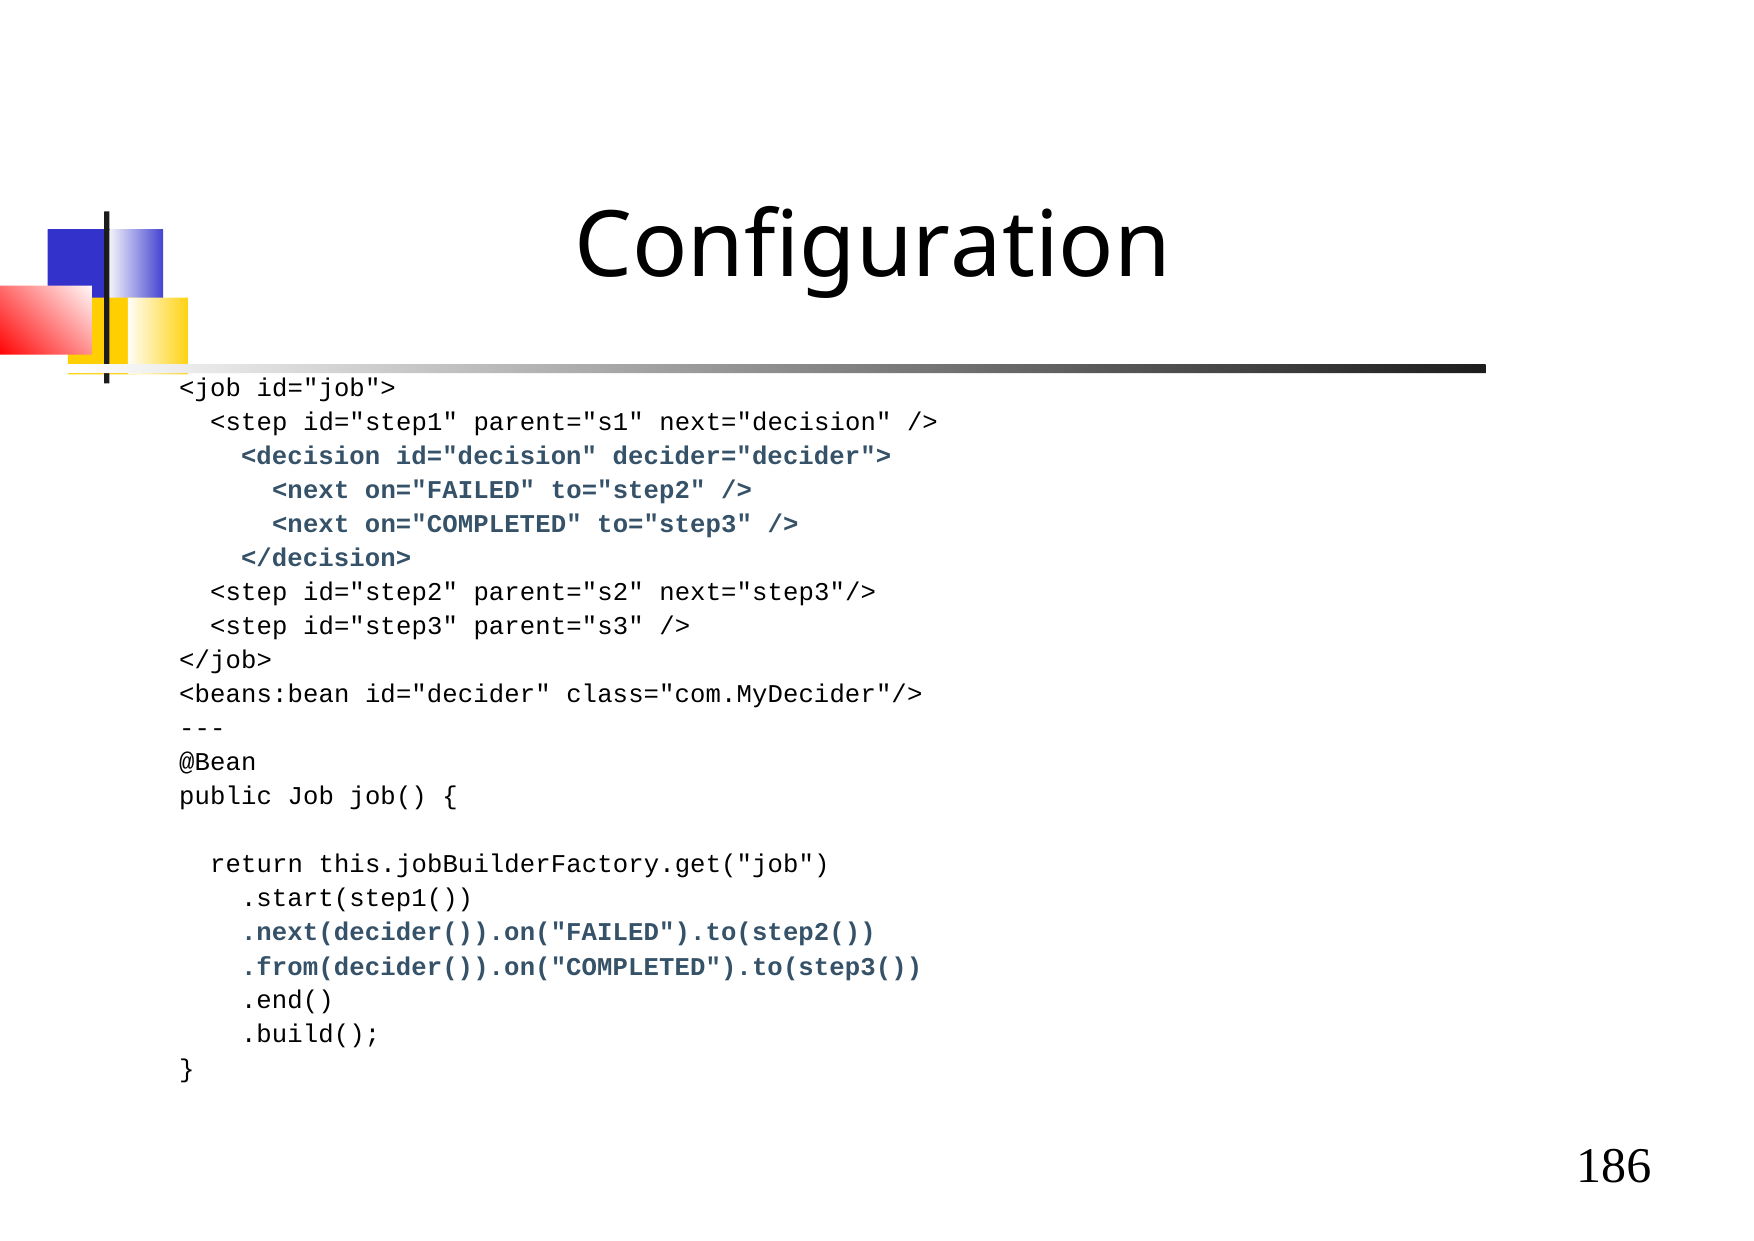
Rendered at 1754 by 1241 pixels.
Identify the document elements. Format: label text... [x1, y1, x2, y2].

list <job id="job"> <step id="step1" parent="s1" next="decision" /> <decision id="decision" decider="decider"> <next on="FAILED" to="step2" /> <next on="COMPLETED" to="step3" /> </decision> <step id="step2" parent="s2" next="step3"/> <step id="step3" parent="s3" /> </job> <beans:bean id="decider" class="com.MyDecider"/> --- @Bean public Job job() { return this.jobBuilderFactory.get("job") .start(step1()) .next(decider()).on("FAILED").to(step2()) .from(decider()).on("COMPLETED").to(step3()) .end() .build(); } [179, 371, 1567, 1091]
title Configuration [179, 139, 1567, 351]
